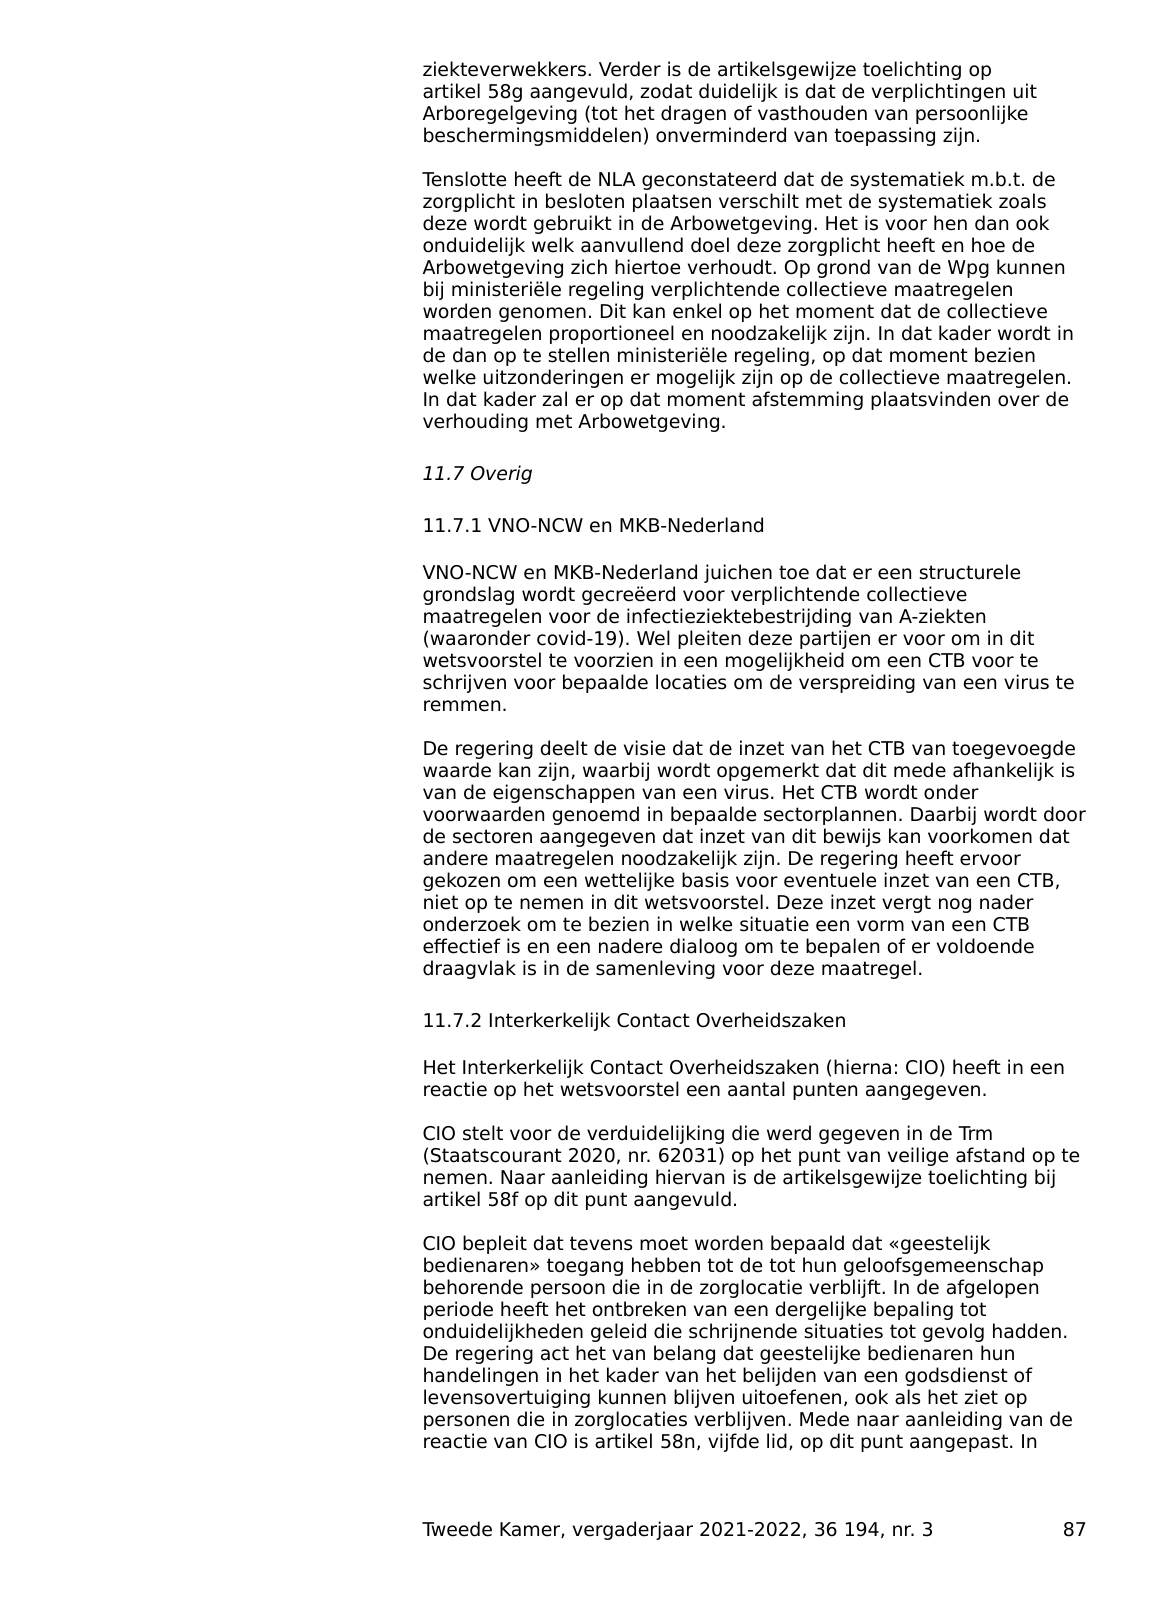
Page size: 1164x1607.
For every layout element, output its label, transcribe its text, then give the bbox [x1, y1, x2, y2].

text De regering deelt de visie dat de inzet van het CTB van toegevoegde waarde kan zijn, waarbij wordt opgemerkt dat dit mede afhankelijk is van de eigenschappen van een virus. Het CTB wordt onder voorwaarden genoemd in bepaalde sectorplannen. Daarbij wordt door de sectoren aangegeven dat inzet van dit bewijs kan voorkomen dat andere maatregelen noodzakelijk zijn. De regering heeft ervoor gekozen om een wettelijke basis voor eventuele inzet van een CTB, niet op te nemen in dit wetsvoorstel. Deze inzet vergt nog nader onderzoek om te bezien in welke situatie een vorm van een CTB effectief is en een nadere dialoog om te bepalen of er voldoende draagvlak is in de samenleving voor deze maatregel. [422, 738, 1087, 980]
text Het Interkerkelijk Contact Overheidszaken (hierna: CIO) heeft in een reactie op het wetsvoorstel een aantal punten aangegeven. [422, 1057, 1087, 1101]
subtitle 11.7.1 VNO-NCW en MKB-Nederland [422, 515, 1087, 537]
text VNO-NCW en MKB-Nederland juichen toe dat er een structurele grondslag wordt gecreëerd voor verplichtende collectieve maatregelen voor de infectieziektebestrijding van A-ziekten (waaronder covid-19). Wel pleiten deze partijen er voor om in dit wetsvoorstel te voorzien in een mogelijkheid om een CTB voor te schrijven voor bepaalde locaties om de verspreiding van een virus te remmen. [422, 562, 1087, 716]
text Tenslotte heeft de NLA geconstateerd dat de systematiek m.b.t. de zorgplicht in besloten plaatsen verschilt met de systematiek zoals deze wordt gebruikt in de Arbowetgeving. Het is voor hen dan ook onduidelijk welk aanvullend doel deze zorgplicht heeft en hoe de Arbowetgeving zich hiertoe verhoudt. Op grond van de Wpg kunnen bij ministeriële regeling verplichtende collectieve maatregelen worden genomen. Dit kan enkel op het moment dat de collectieve maatregelen proportioneel en noodzakelijk zijn. In dat kader wordt in de dan op te stellen ministeriële regeling, op dat moment bezien welke uitzonderingen er mogelijk zijn op de collectieve maatregelen. In dat kader zal er op dat moment afstemming plaatsvinden over de verhouding met Arbowetgeving. [422, 169, 1087, 433]
subtitle 11.7.2 Interkerkelijk Contact Overheidszaken [422, 1010, 1087, 1032]
text CIO stelt voor de verduidelijking die werd gegeven in de Trm (Staatscourant 2020, nr. 62031) op het punt van veilige afstand op te nemen. Naar aanleiding hiervan is de artikelsgewijze toelichting bij artikel 58f op dit punt aangevuld. [422, 1123, 1087, 1211]
text ziekteverwekkers. Verder is de artikelsgewijze toelichting op artikel 58g aangevuld, zodat duidelijk is dat de verplichtingen uit Arboregelgeving (tot het dragen of vasthouden van persoonlijke beschermingsmiddelen) onverminderd van toepassing zijn. [422, 59, 1087, 147]
text CIO bepleit dat tevens moet worden bepaald dat «geestelijk bedienaren» toegang hebben tot de tot hun geloofsgemeenschap behorende persoon die in de zorglocatie verblijft. In de afgelopen periode heeft het ontbreken van een dergelijke bepaling tot onduidelijkheden geleid die schrijnende situaties tot gevolg hadden. De regering act het van belang dat geestelijke bedienaren hun handelingen in het kader van het belijden van een godsdienst of levensovertuiging kunnen blijven uitoefenen, ook als het ziet op personen die in zorglocaties verblijven. Mede naar aanleiding van de reactie van CIO is artikel 58n, vijfde lid, op dit punt aangepast. In [422, 1233, 1087, 1453]
subtitle 11.7 Overig [422, 463, 1087, 485]
